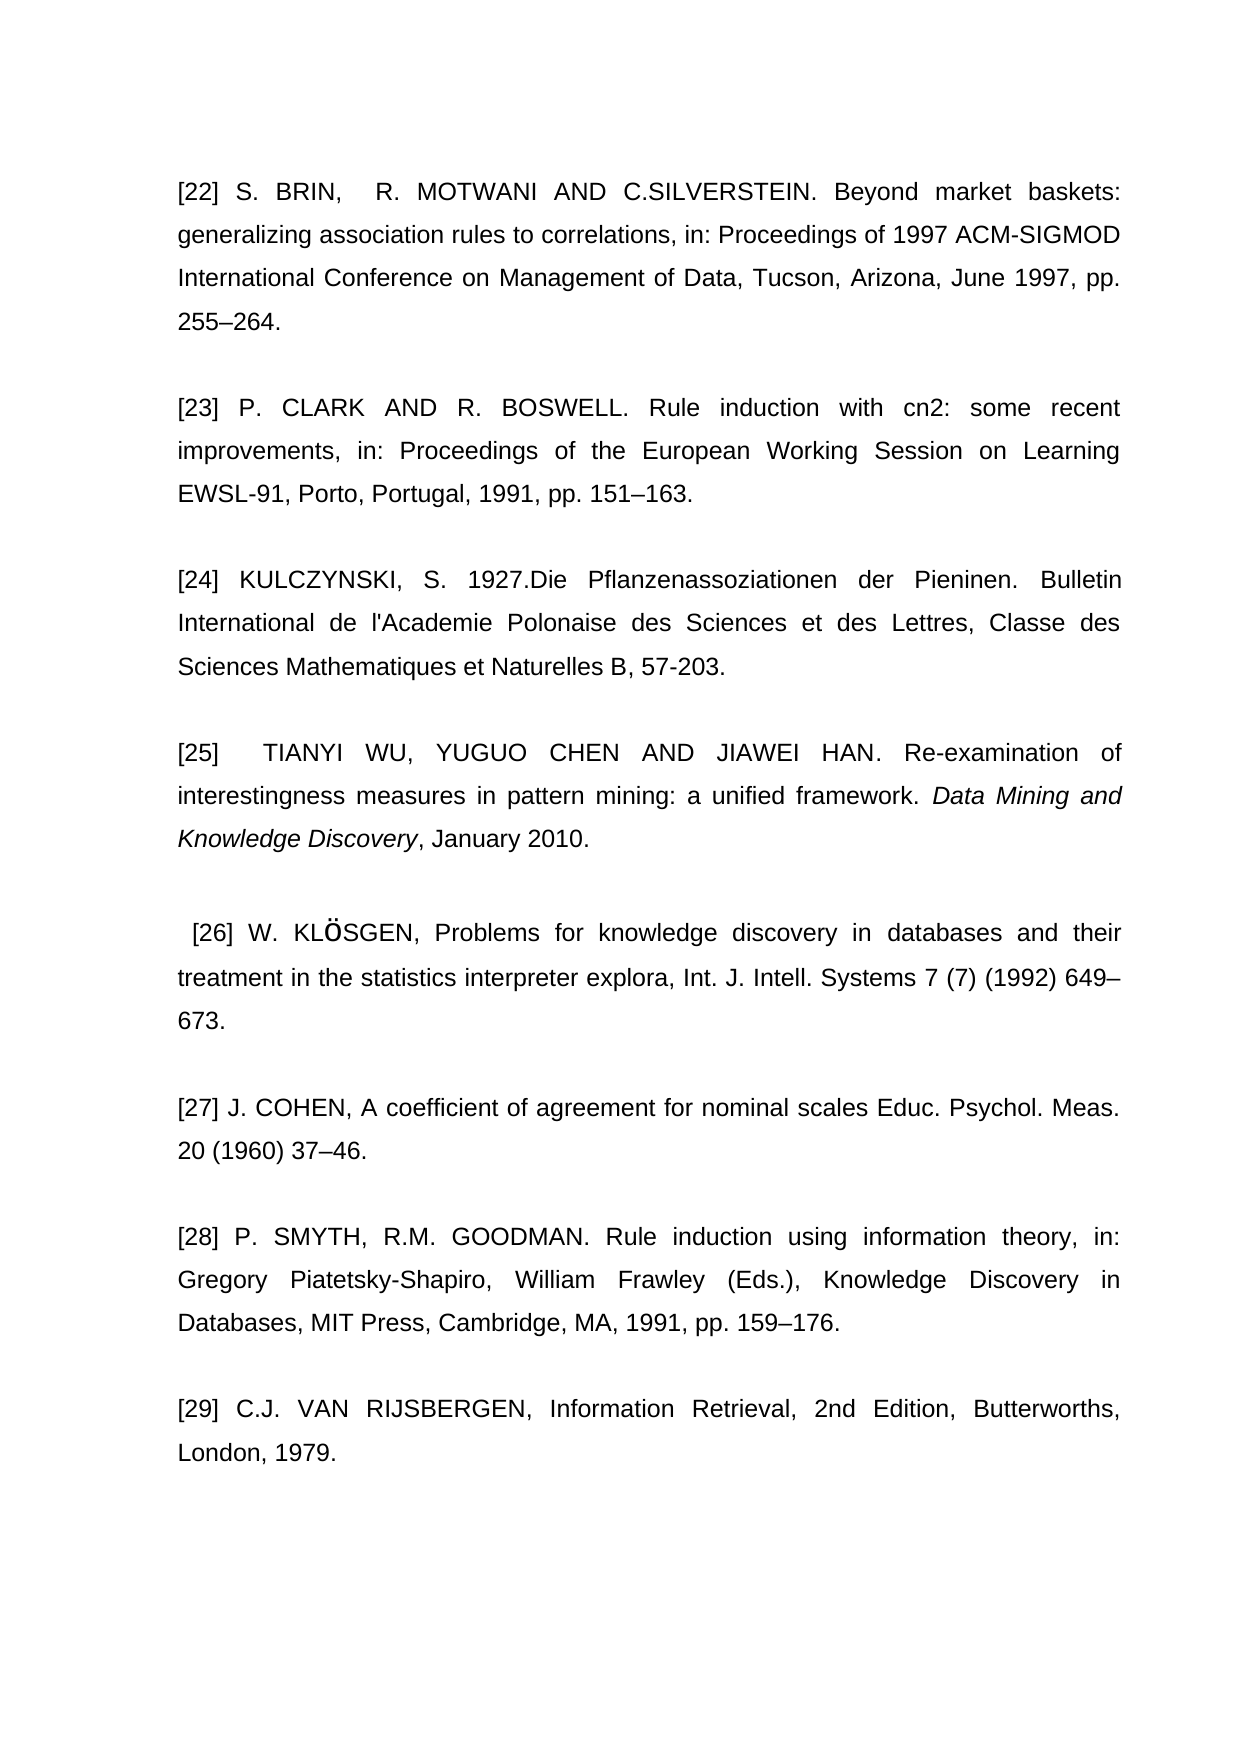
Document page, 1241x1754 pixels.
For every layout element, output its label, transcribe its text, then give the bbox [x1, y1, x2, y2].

text [28] P. SMYTH, R.M. GOODMAN. Rule induction using information theory, in: Gregory Piatetsky-Shapiro, William Frawley (Eds.), Knowledge Discovery in Databases, MIT Press, Cambridge, MA, 1991, pp. 159–176. [177, 1222, 1122, 1337]
text [26] W. KLӧSGEN, Problems for knowledge discovery in databases and their treatment in the statistics interpreter explora, Int. J. Intell. Systems 7 (7) (1992) 649–673. [177, 910, 1122, 1035]
text [25] TIANYI WU, YUGUO CHEN AND JIAWEI HAN. Re-examination of interestingness measures in pattern mining: a unified framework. Data Mining and Knowledge Discovery, January 2010. [177, 738, 1122, 853]
text [23] P. CLARK AND R. BOSWELL. Rule induction with cn2: some recent improvements, in: Proceedings of the European Working Session on Learning EWSL-91, Porto, Portugal, 1991, pp. 151–163. [177, 393, 1122, 508]
text [24] KULCZYNSKI, S. 1927.Die Pflanzenassoziationen der Pieninen. Bulletin International de l'Academie Polonaise des Sciences et des Lettres, Classe des Sciences Mathematiques et Naturelles B, 57-203. [177, 565, 1122, 680]
text [29] C.J. VAN RIJSBERGEN, Information Retrieval, 2nd Edition, Butterworths, London, 1979. [177, 1394, 1122, 1466]
text [22] S. BRIN, R. MOTWANI AND C.SILVERSTEIN. Beyond market baskets: generalizing association rules to correlations, in: Proceedings of 1997 ACM-SIGMOD International Conference on Management of Data, Tucson, Arizona, June 1997, pp. 255–264. [177, 177, 1122, 335]
text [27] J. COHEN, A coefficient of agreement for nominal scales Educ. Psychol. Meas. 20 (1960) 37–46. [177, 1092, 1122, 1164]
